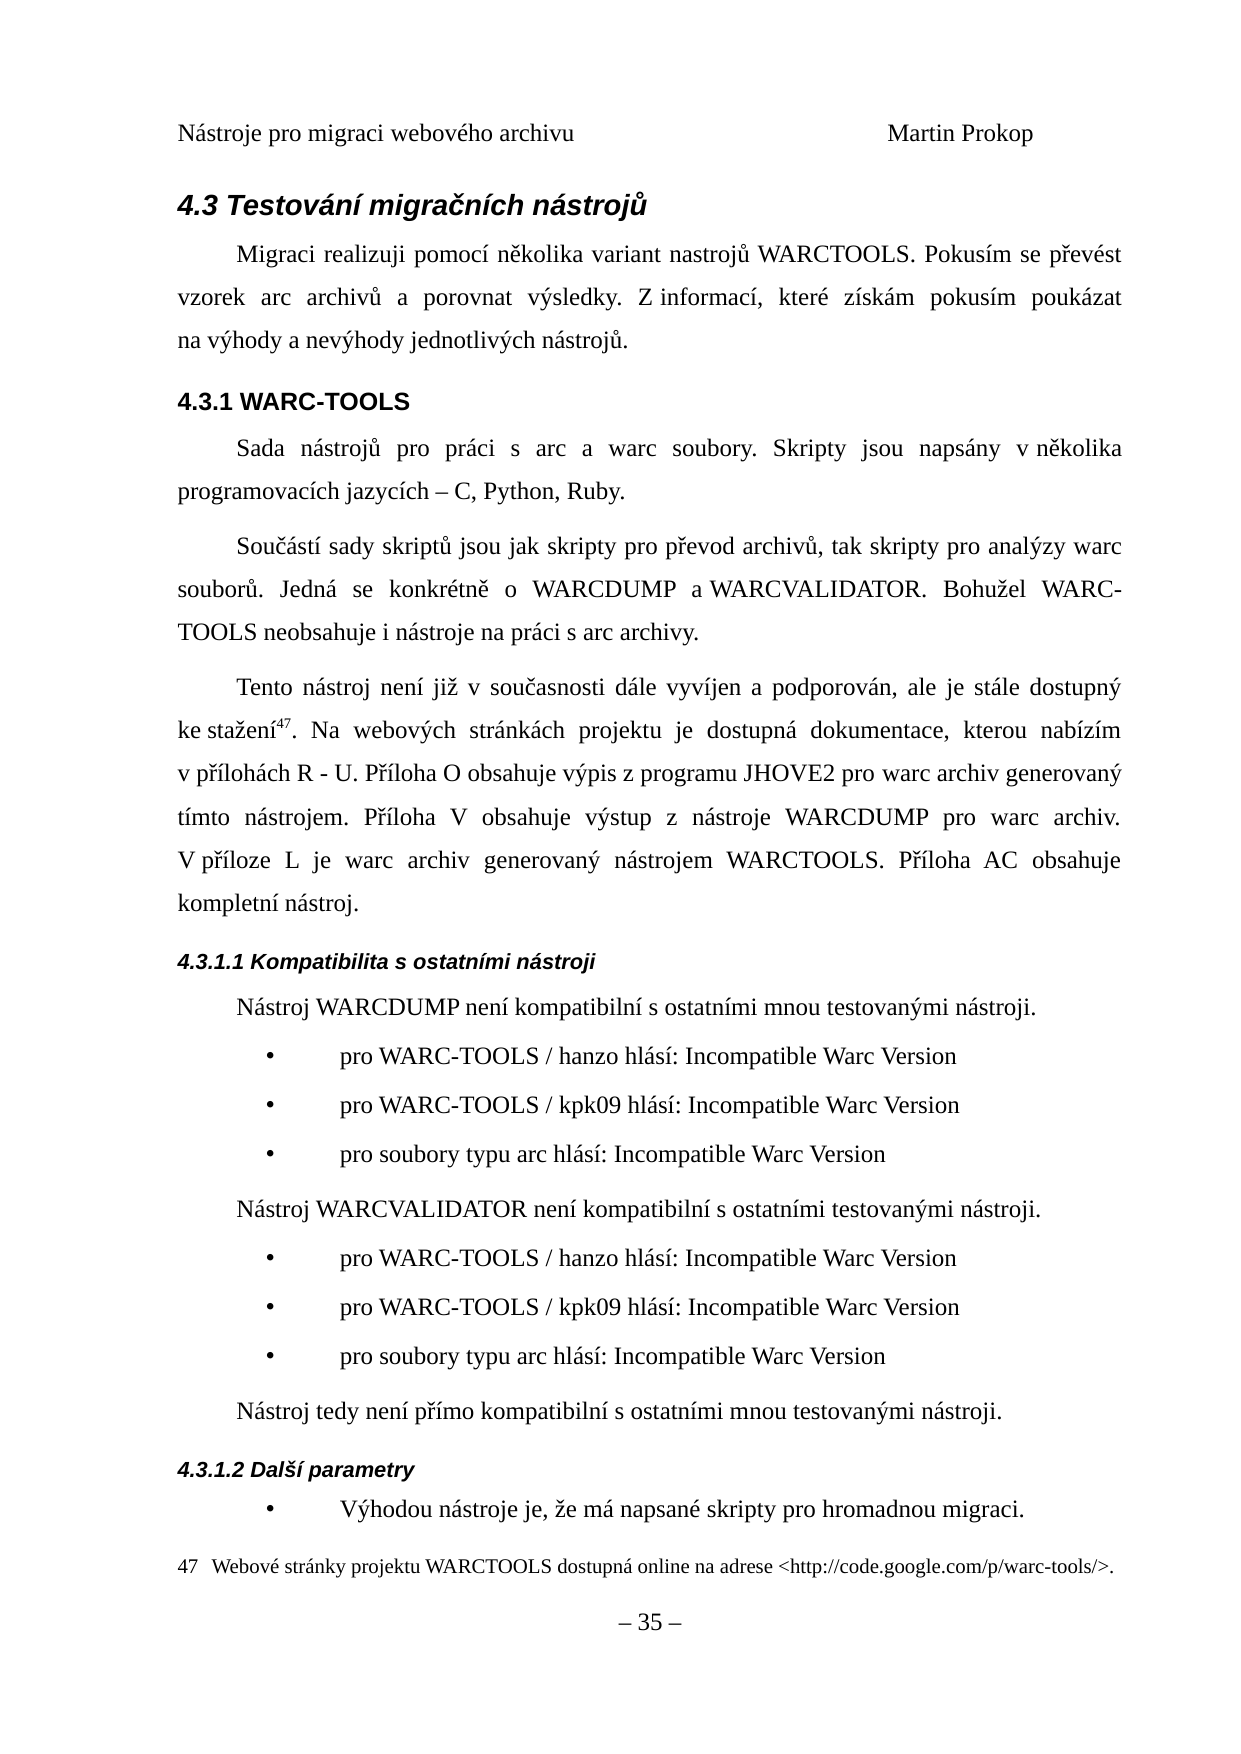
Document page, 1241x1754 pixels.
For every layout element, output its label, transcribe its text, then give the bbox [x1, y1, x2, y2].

text Migraci realizuji pomocí několika variant nastrojů WARCTOOLS. Pokusím se převést vzorek arc archivů a porovnat výsledky. Z informací, které získám pokusím poukázat na výhody a nevýhody jednotlivých nástrojů. [177, 239, 1122, 354]
text Sada nástrojů pro práci s arc a warc soubory. Skripty jsou napsány v několika programovacích jazycích – C, Python, Ruby. [177, 433, 1122, 505]
list pro soubory typu arc hlásí: Incompatible Warc Version [266, 1139, 1122, 1168]
list pro WARC-TOOLS / hanzo hlásí: Incompatible Warc Version [266, 1041, 1122, 1069]
list pro WARC-TOOLS / kpk09 hlásí: Incompatible Warc Version [266, 1292, 1122, 1321]
subtitle 4.3 Testování migračních nástrojů [177, 188, 1122, 222]
list pro WARC-TOOLS / kpk09 hlásí: Incompatible Warc Version [266, 1090, 1122, 1118]
subtitle 4.3.1 WARC-TOOLS [177, 386, 1122, 415]
text Tento nástroj není již v současnosti dále vyvíjen a podporován, ale je stále dostupný ke stažení. Na webových stránkách projektu je dostupná dokumentace, kterou nabízím v přílohách R - U. Příloha O obsahuje výpis z programu JHOVE2 pro warc archiv generovaný tímto nástrojem. Příloha V obsahuje výstup z nástroje WARCDUMP pro warc archiv. V příloze L je warc archiv generovaný nástrojem WARCTOOLS. Příloha AC obsahuje kompletní nástroj. [177, 672, 1122, 917]
text Součástí sady skriptů jsou jak skripty pro převod archivů, tak skripty pro analýzy warc souborů. Jedná se konkrétně o WARCDUMP a WARCVALIDATOR. Bohužel WARC-TOOLS neobsahuje i nástroje na práci s arc archivy. [177, 531, 1122, 646]
text Nástroj WARCVALIDATOR není kompatibilní s ostatními testovanými nástroji. [177, 1194, 1122, 1223]
subtitle 4.3.1.1 Kompatibilita s ostatními nástroji [177, 949, 1122, 974]
list Výhodou nástroje je, že má napsané skripty pro hromadnou migraci. [266, 1494, 1122, 1523]
subtitle 4.3.1.2 Další parametry [177, 1457, 1122, 1482]
list pro WARC-TOOLS / hanzo hlásí: Incompatible Warc Version [266, 1243, 1122, 1272]
text Nástroj WARCDUMP není kompatibilní s ostatními mnou testovanými nástroji. [177, 992, 1122, 1020]
list pro soubory typu arc hlásí: Incompatible Warc Version [266, 1341, 1122, 1370]
text Webové stránky projektu WARCTOOLS dostupná online na adrese <http://code.google.com/p/warc-tools/>. [177, 1553, 1122, 1578]
text Nástroj tedy není přímo kompatibilní s ostatními mnou testovanými nástroji. [177, 1396, 1122, 1425]
